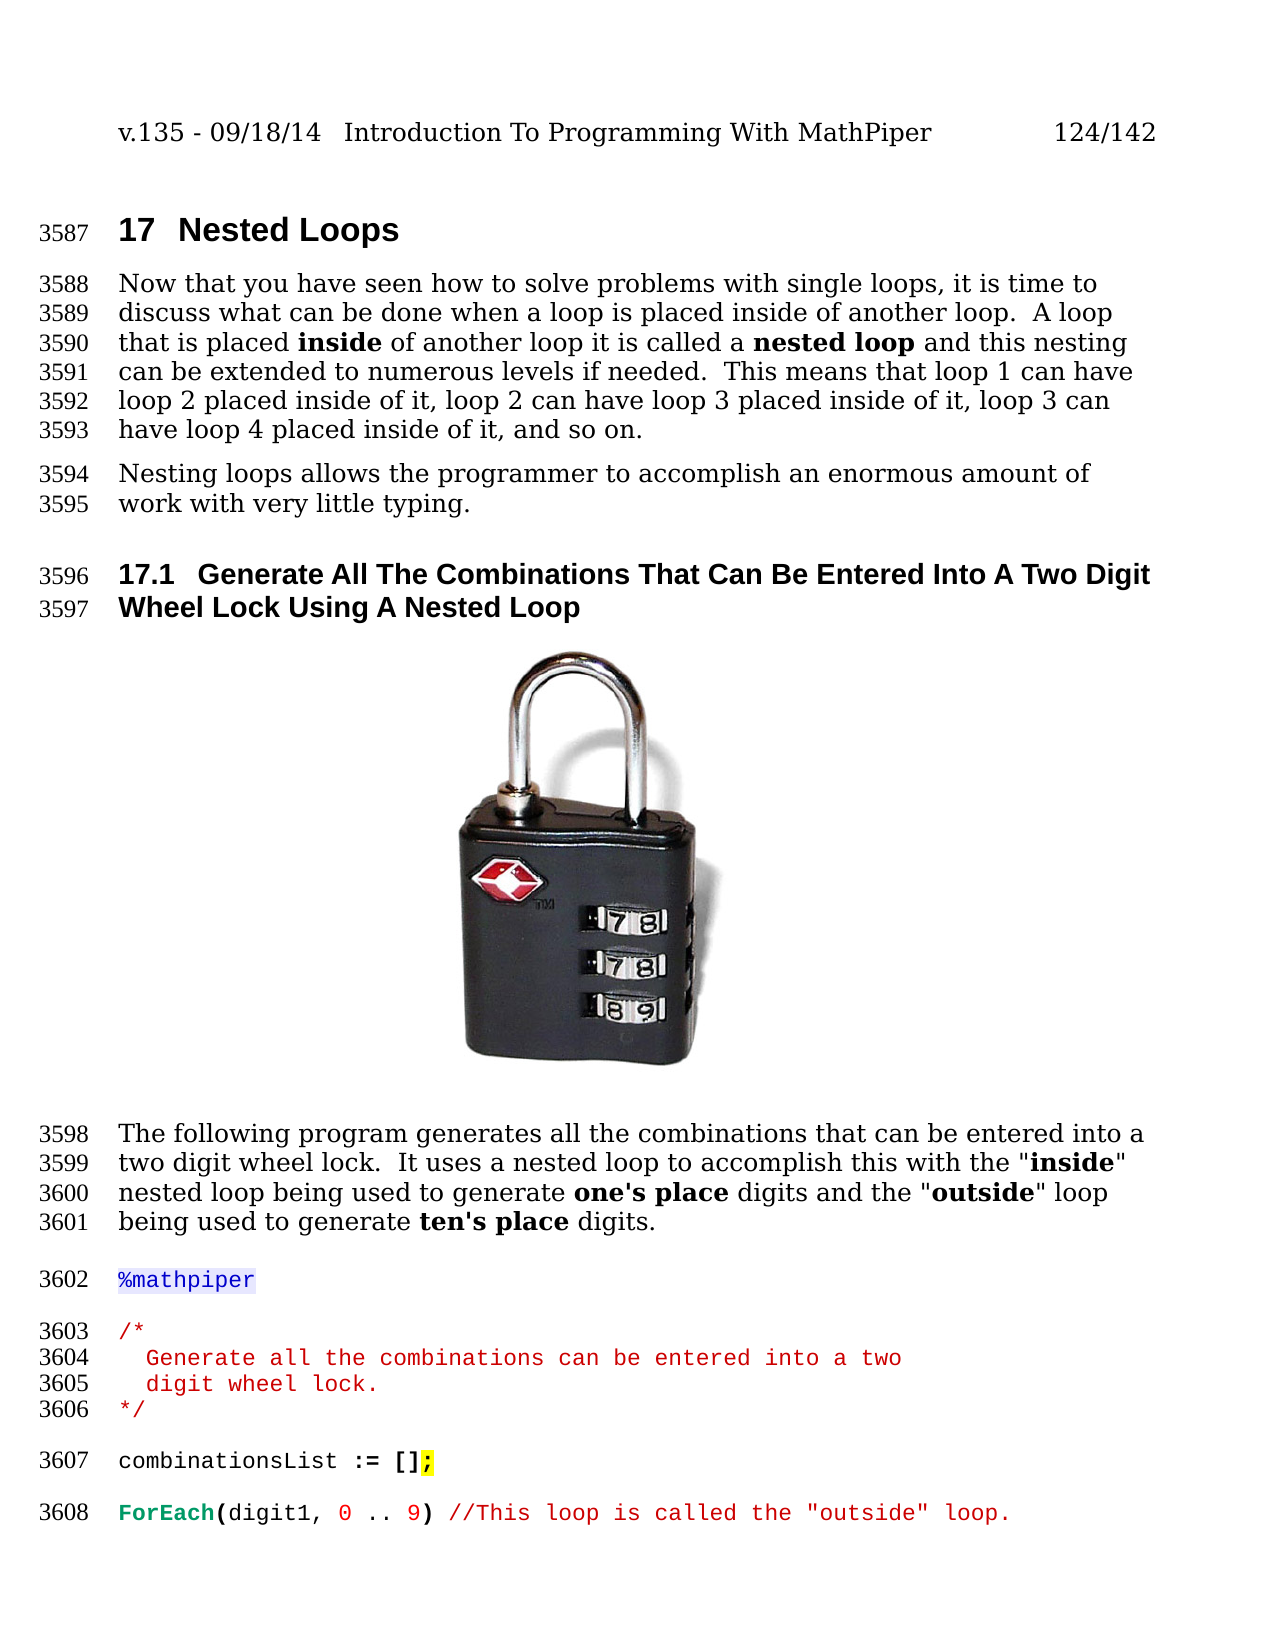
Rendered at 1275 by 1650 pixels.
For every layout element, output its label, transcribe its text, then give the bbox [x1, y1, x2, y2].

subtitle Generate All The Combinations That Can Be Entered Into A Two Digit Wheel Lock Using A Nested Loop [118, 557, 1157, 624]
text %mathpiper [118, 1268, 1157, 1294]
picture [448, 642, 731, 1075]
text */ [118, 1398, 1157, 1424]
text Nesting loops allows the programmer to accomplish an enormous amount of work with very little typing. [118, 459, 1157, 518]
text /* [118, 1320, 1157, 1346]
text Generate all the combinations can be entered into a two [118, 1346, 1157, 1372]
subtitle Nested Loops [118, 210, 1157, 248]
text combinationsList := []; [118, 1450, 1157, 1476]
text digit wheel lock. [118, 1372, 1157, 1398]
text ForEach(digit1, 0 .. 9) //This loop is called the "outside" loop. [118, 1502, 1157, 1528]
text The following program generates all the combinations that can be entered into a two digit wheel lock. It uses a nested loop to accomplish this with the "inside" nested loop being used to generate one's place digits and the "outside" loop being used to generate ten's place digits. [118, 1119, 1157, 1236]
text Now that you have seen how to solve problems with single loops, it is time to discuss what can be done when a loop is placed inside of another loop. A loop that is placed inside of another loop it is called a nested loop and this nesting can be extended to numerous levels if needed. This means that loop 1 can have loop 2 placed inside of it, loop 2 can have loop 3 placed inside of it, loop 3 can have loop 4 placed inside of it, and so on. [118, 269, 1157, 444]
